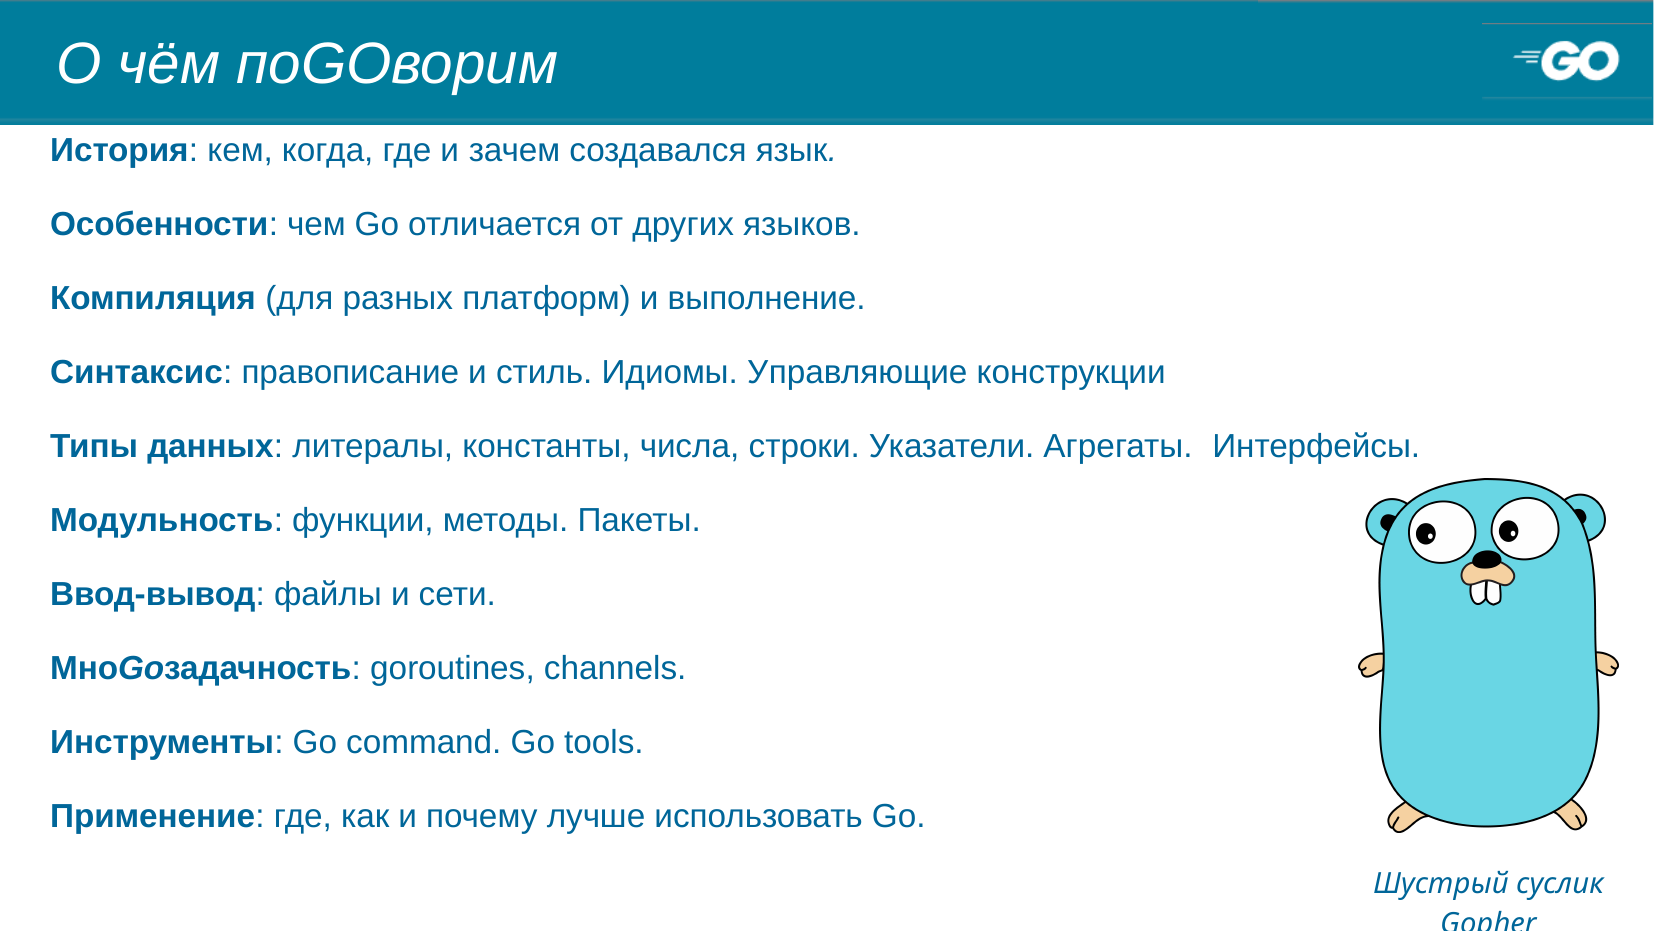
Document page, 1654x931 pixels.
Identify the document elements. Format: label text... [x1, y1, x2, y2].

picture [1542, 41, 1619, 81]
text_box О чём поGOворим [41, 23, 1495, 104]
picture [1358, 478, 1619, 833]
text_box История: кем, когда, где и зачем создавался язык. Особенности: чем Go отличается от других языков. Компиляция (для разных платформ) и выполнение. Синтаксис: правописание и стиль. Идиомы. Управляющие конструкции Типы данных: литералы, константы, числа, строки. Указатели. Агрегаты. Интерфейсы. Модульность: функции, методы. Пакеты. Ввод-вывод: файлы и сети. МноGoзадачность: goroutines, channels. Инструменты: Go command. Go tools. Применение: где, как и почему лучше использовать Go. [35, 124, 1619, 895]
